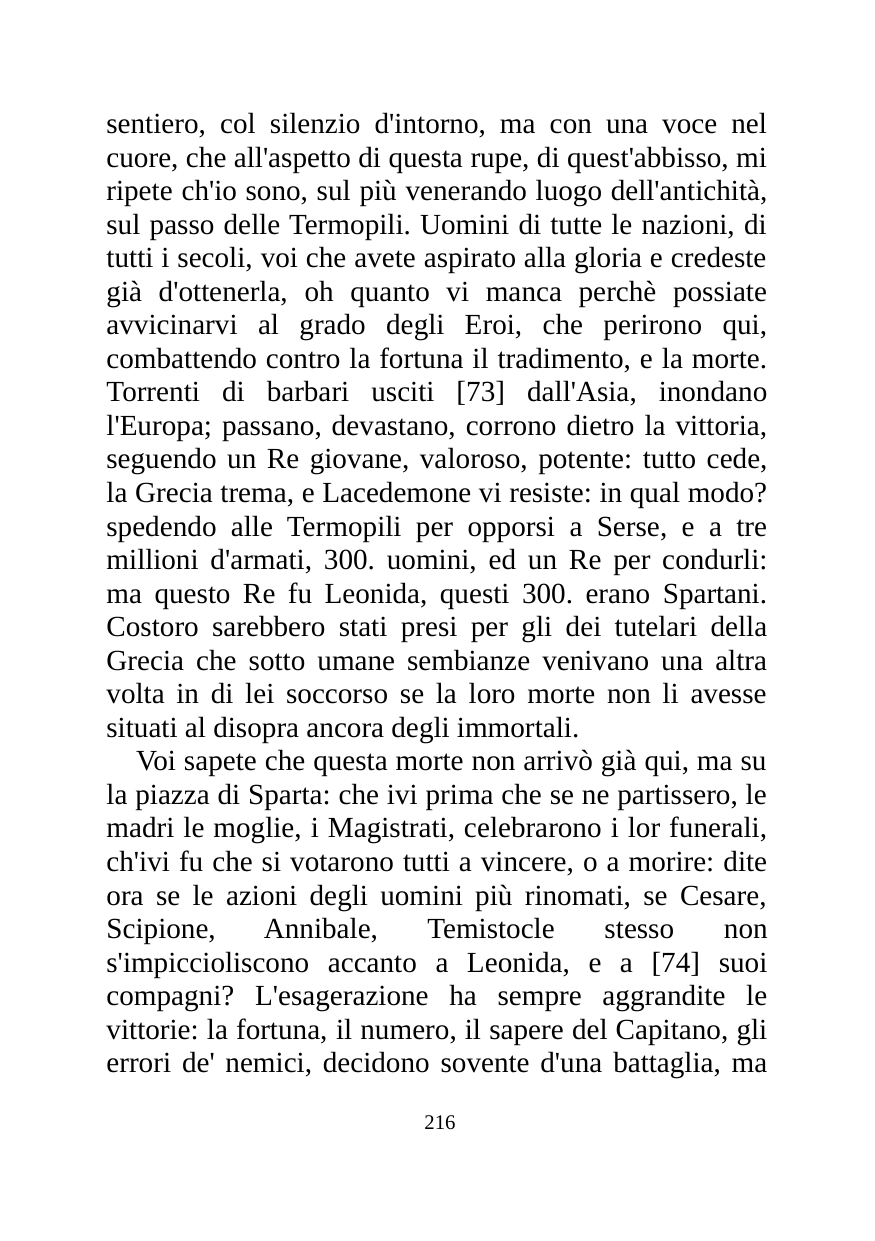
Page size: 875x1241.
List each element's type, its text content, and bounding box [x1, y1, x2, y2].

text Voi sapete che questa morte non arrivò già qui, ma su la piazza di Sparta: che ivi prima che se ne partissero, le madri le moglie, i Magistrati, celebrarono i lor funerali, ch'ivi fu che si votarono tutti a vincere, o a morire: dite ora se le azioni degli uomini più rinomati, se Cesare, Scipione, Annibale, Temistocle stesso non s'impiccioliscono accanto a Leonida, e a [74] suoi compagni? L'esagerazione ha sempre aggrandite le vittorie: la fortuna, il numero, il sapere del Capitano, gli errori de' nemici, decidono sovente d'una battaglia, ma [106, 743, 768, 1079]
text sentiero, col silenzio d'intorno, ma con una voce nel cuore, che all'aspetto di questa rupe, di quest'abbisso, mi ripete ch'io sono, sul più venerando luogo dell'antichità, sul passo delle Termopili. Uomini di tutte le nazioni, di tutti i secoli, voi che avete aspirato alla gloria e credeste già d'ottenerla, oh quanto vi manca perchè possiate avvicinarvi al grado degli Eroi, che perirono qui, combattendo contro la fortuna il tradimento, e la morte. Torrenti di barbari usciti [73] dall'Asia, inondano l'Europa; passano, devastano, corrono dietro la vittoria, seguendo un Re giovane, valoroso, potente: tutto cede, la Grecia trema, e Lacedemone vi resiste: in qual modo? spedendo alle Termopili per opporsi a Serse, e a tre millioni d'armati, 300. uomini, ed un Re per condurli: ma questo Re fu Leonida, questi 300. erano Spartani. Costoro sarebbero stati presi per gli dei tutelari della Grecia che sotto umane sembianze venivano una altra volta in di lei soccorso se la loro morte non li avesse situati al disopra ancora degli immortali. [106, 106, 768, 743]
